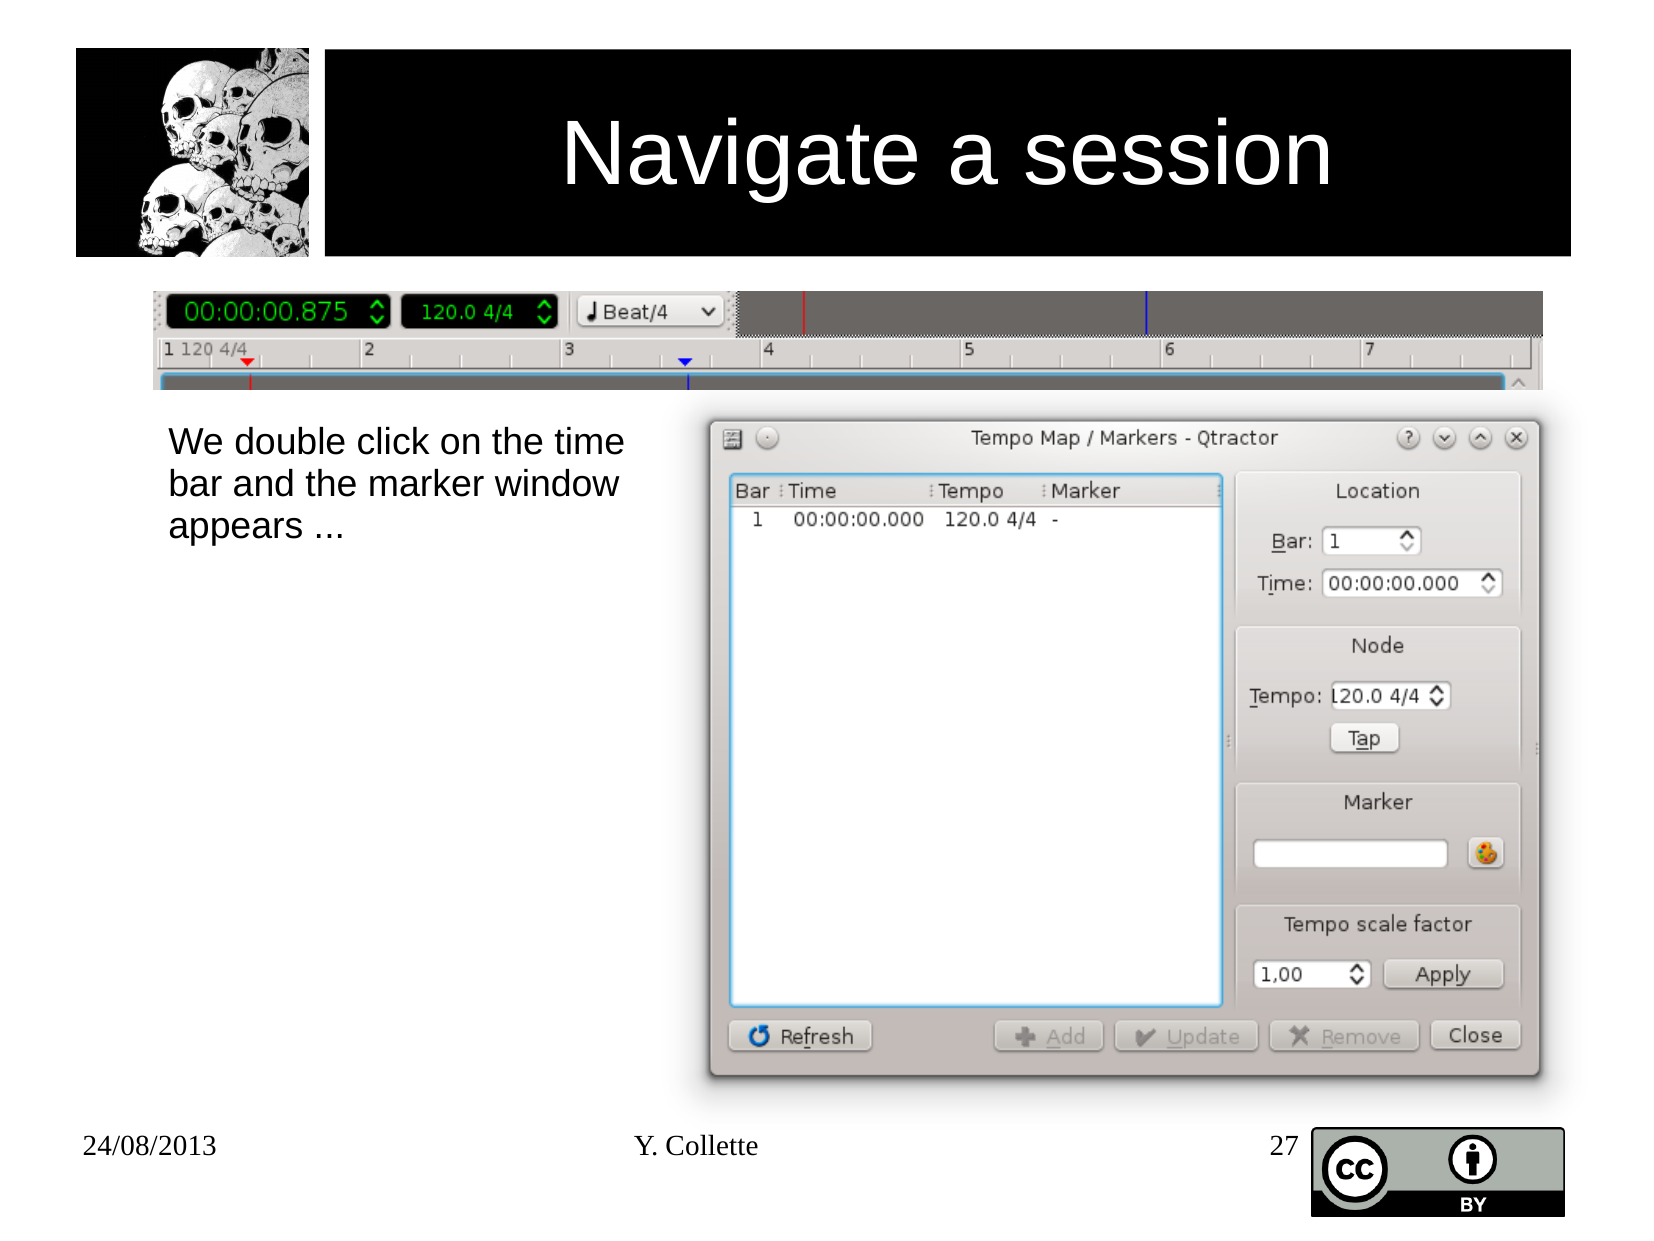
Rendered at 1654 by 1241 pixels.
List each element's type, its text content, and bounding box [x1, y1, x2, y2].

title Navigate a session [324, 49, 1571, 257]
text_box We double click on the time bar and the marker window appears ... [153, 413, 697, 555]
picture [153, 291, 1602, 1217]
picture [76, 48, 309, 257]
